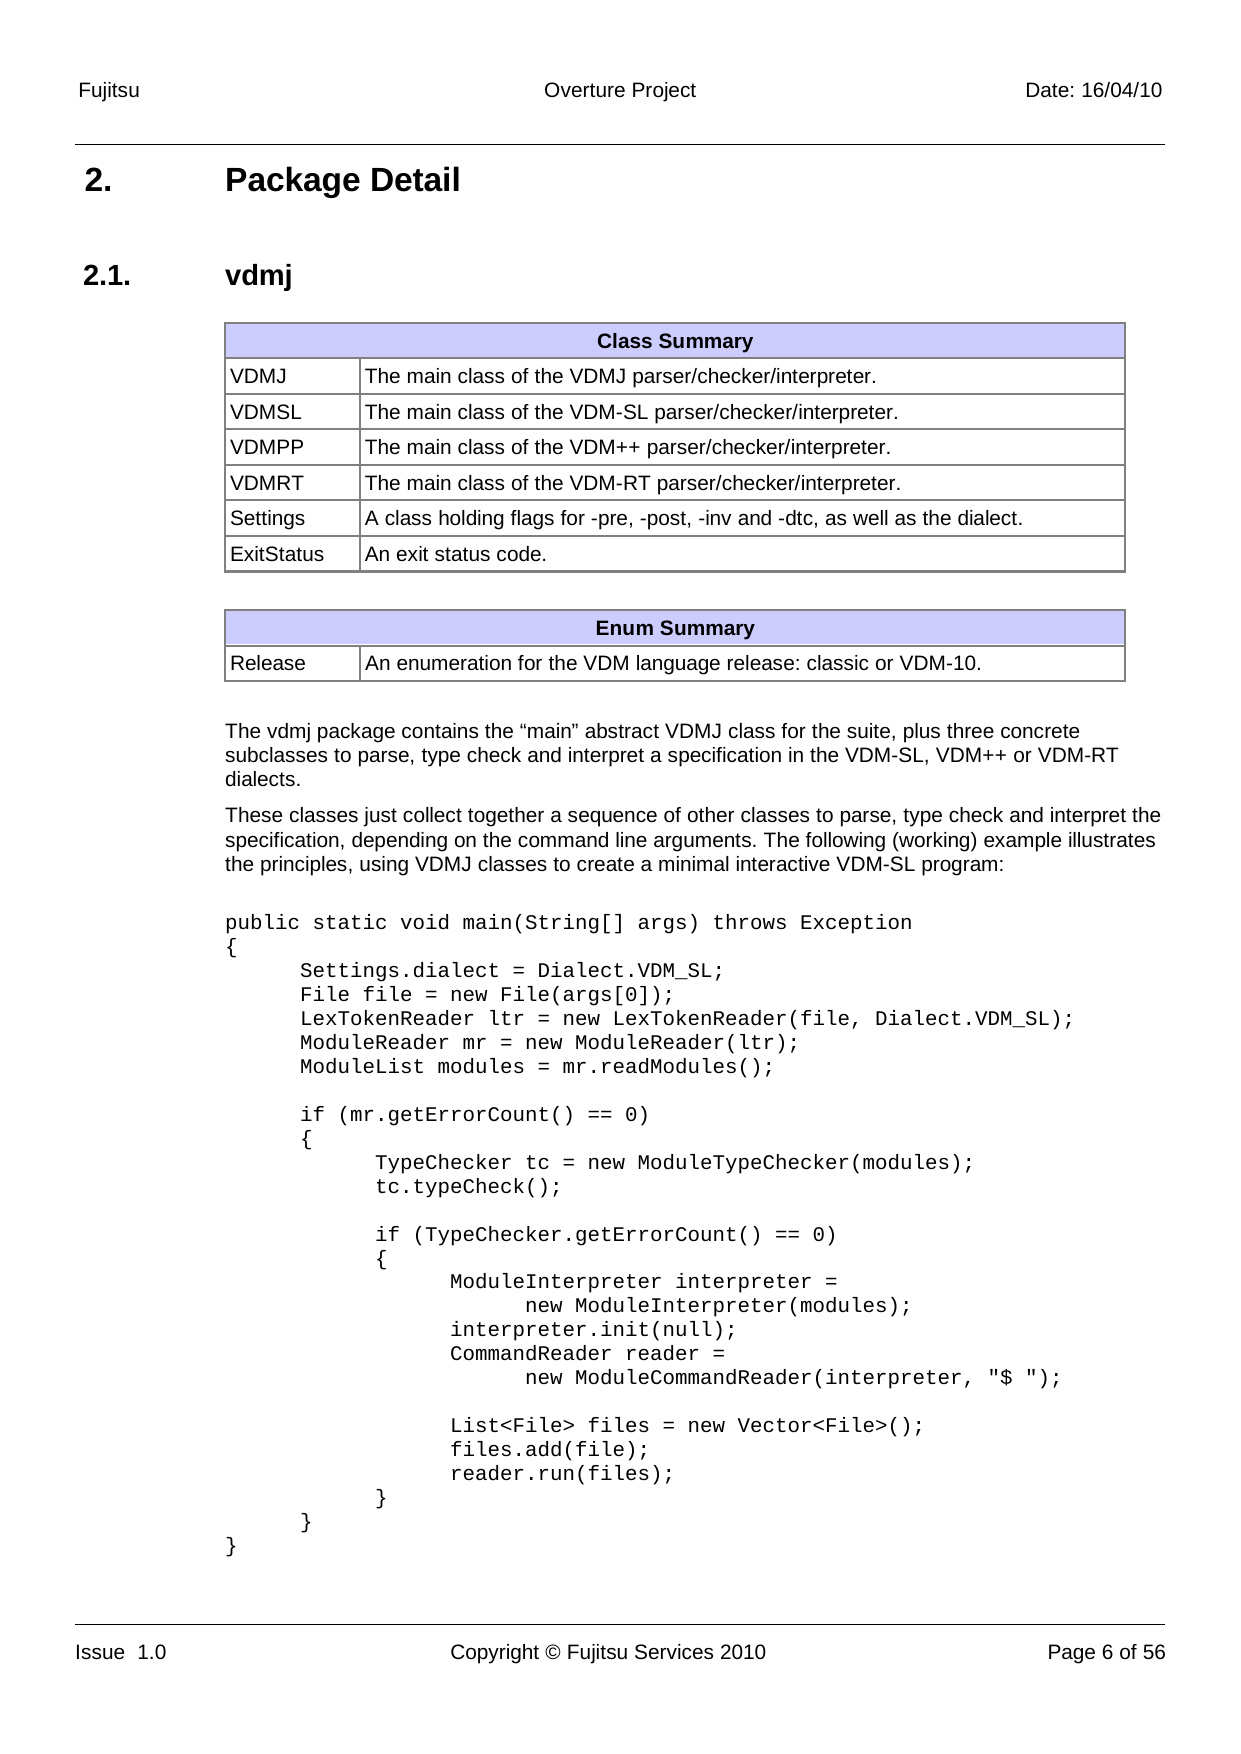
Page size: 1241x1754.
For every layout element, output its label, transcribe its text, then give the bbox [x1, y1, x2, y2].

table_cell VDMPP [226, 430, 359, 464]
table_cell An enumeration for the VDM language release: classic or VDM-10. [361, 647, 1124, 680]
table_header Enum Summary [226, 611, 1124, 644]
text if (TypeChecker.getErrorCount() == 0) [225, 1223, 1165, 1247]
text ModuleReader mr = new ModuleReader(ltr); [225, 1032, 1165, 1056]
table_header Class Summary [226, 324, 1124, 357]
table_cell VDMJ [226, 359, 359, 393]
table_cell The main class of the VDM++ parser/checker/interpreter. [361, 430, 1124, 464]
text LexTokenReader ltr = new LexTokenReader(file, Dialect.VDM_SL); [225, 1008, 1165, 1032]
text } [225, 1535, 1165, 1559]
text CommandReader reader = [225, 1343, 1165, 1367]
table_cell The main class of the VDMJ parser/checker/interpreter. [361, 359, 1124, 393]
text The vdmj package contains the “main” abstract VDMJ class for the suite, plus three concrete subclasses to parse, type check and interpret a specification in the VDM-SL, VDM++ or VDM-RT dialects. [225, 719, 1165, 791]
table_cell The main class of the VDM-SL parser/checker/interpreter. [361, 395, 1124, 428]
table_cell The main class of the VDM-RT parser/checker/interpreter. [361, 466, 1124, 499]
table_cell An exit status code. [361, 537, 1124, 570]
text ModuleInterpreter interpreter = [225, 1271, 1165, 1295]
text reader.run(files); [225, 1463, 1165, 1487]
text } [225, 1487, 1165, 1511]
text } [225, 1511, 1165, 1535]
table_cell VDMRT [226, 466, 359, 499]
table_cell Settings [226, 501, 359, 535]
text TypeChecker tc = new ModuleTypeChecker(modules); [225, 1152, 1165, 1176]
subtitle vdmj [75, 258, 1165, 292]
table_cell A class holding flags for -pre, -post, -inv and -dtc, as well as the dialect. [361, 501, 1124, 535]
subtitle Package Detail [75, 160, 1165, 198]
text new ModuleInterpreter(modules); [225, 1295, 1165, 1319]
text { [225, 1247, 1165, 1271]
text if (mr.getErrorCount() == 0) [225, 1104, 1165, 1128]
text public static void main(String[] args) throws Exception [225, 912, 1165, 936]
text new ModuleCommandReader(interpreter, "$ "); [225, 1367, 1165, 1391]
text { [225, 936, 1165, 960]
text File file = new File(args[0]); [225, 984, 1165, 1008]
table_cell VDMSL [226, 395, 359, 428]
text ModuleList modules = mr.readModules(); [225, 1056, 1165, 1080]
text Settings.dialect = Dialect.VDM_SL; [225, 960, 1165, 984]
text List<File> files = new Vector<File>(); [225, 1415, 1165, 1439]
text tc.typeCheck(); [225, 1176, 1165, 1199]
table_cell Release [226, 647, 359, 680]
text interpreter.init(null); [225, 1319, 1165, 1343]
text files.add(file); [225, 1439, 1165, 1463]
text These classes just collect together a sequence of other classes to parse, type check and interpret the specification, depending on the command line arguments. The following (working) example illustrates the principles, using VDMJ classes to create a minimal interactive VDM-SL program: [225, 803, 1165, 876]
text { [225, 1128, 1165, 1152]
table_cell ExitStatus [226, 537, 359, 570]
